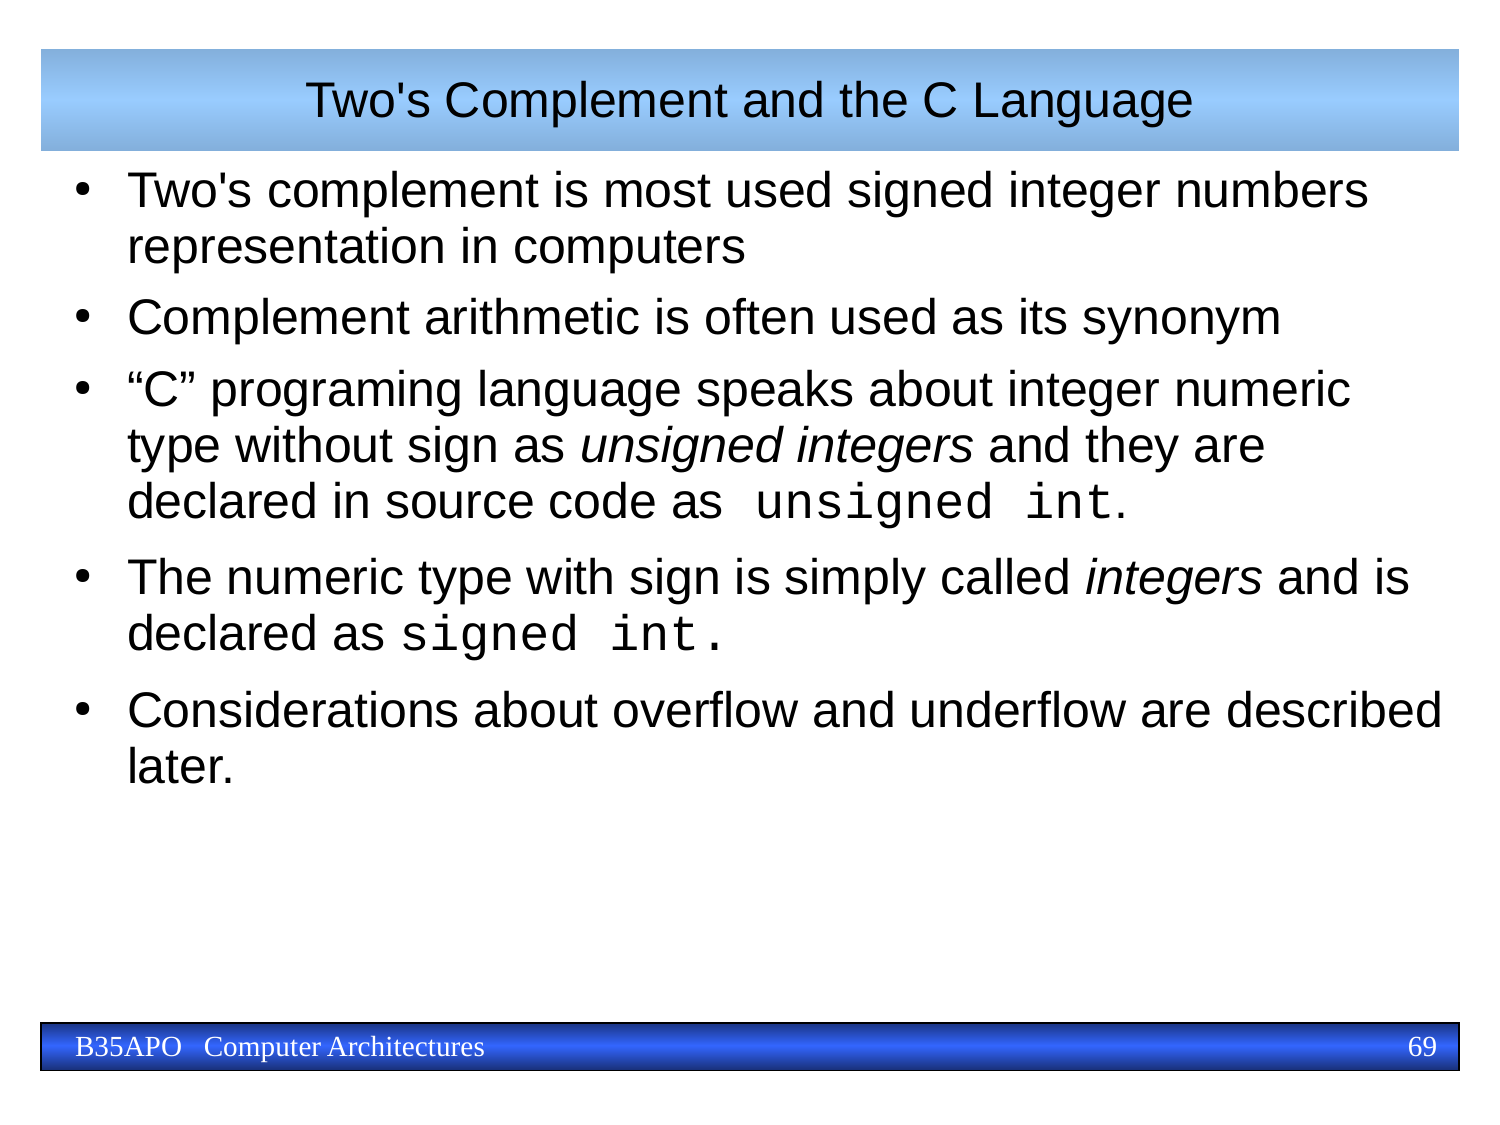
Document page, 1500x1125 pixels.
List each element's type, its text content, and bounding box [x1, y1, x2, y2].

list Two's complement is most used signed integer numbers representation in computers Complement arithmetic is often used as its synonym “C” programing language speaks about integer numeric type without sign as unsigned integers and they are declared in source code as unsigned int. The numeric type with sign is simply called integers and is declared as signed int. Considerations about overflow and underflow are described later. [56, 162, 1444, 1025]
title Two's Complement and the C Language [41, 49, 1459, 151]
